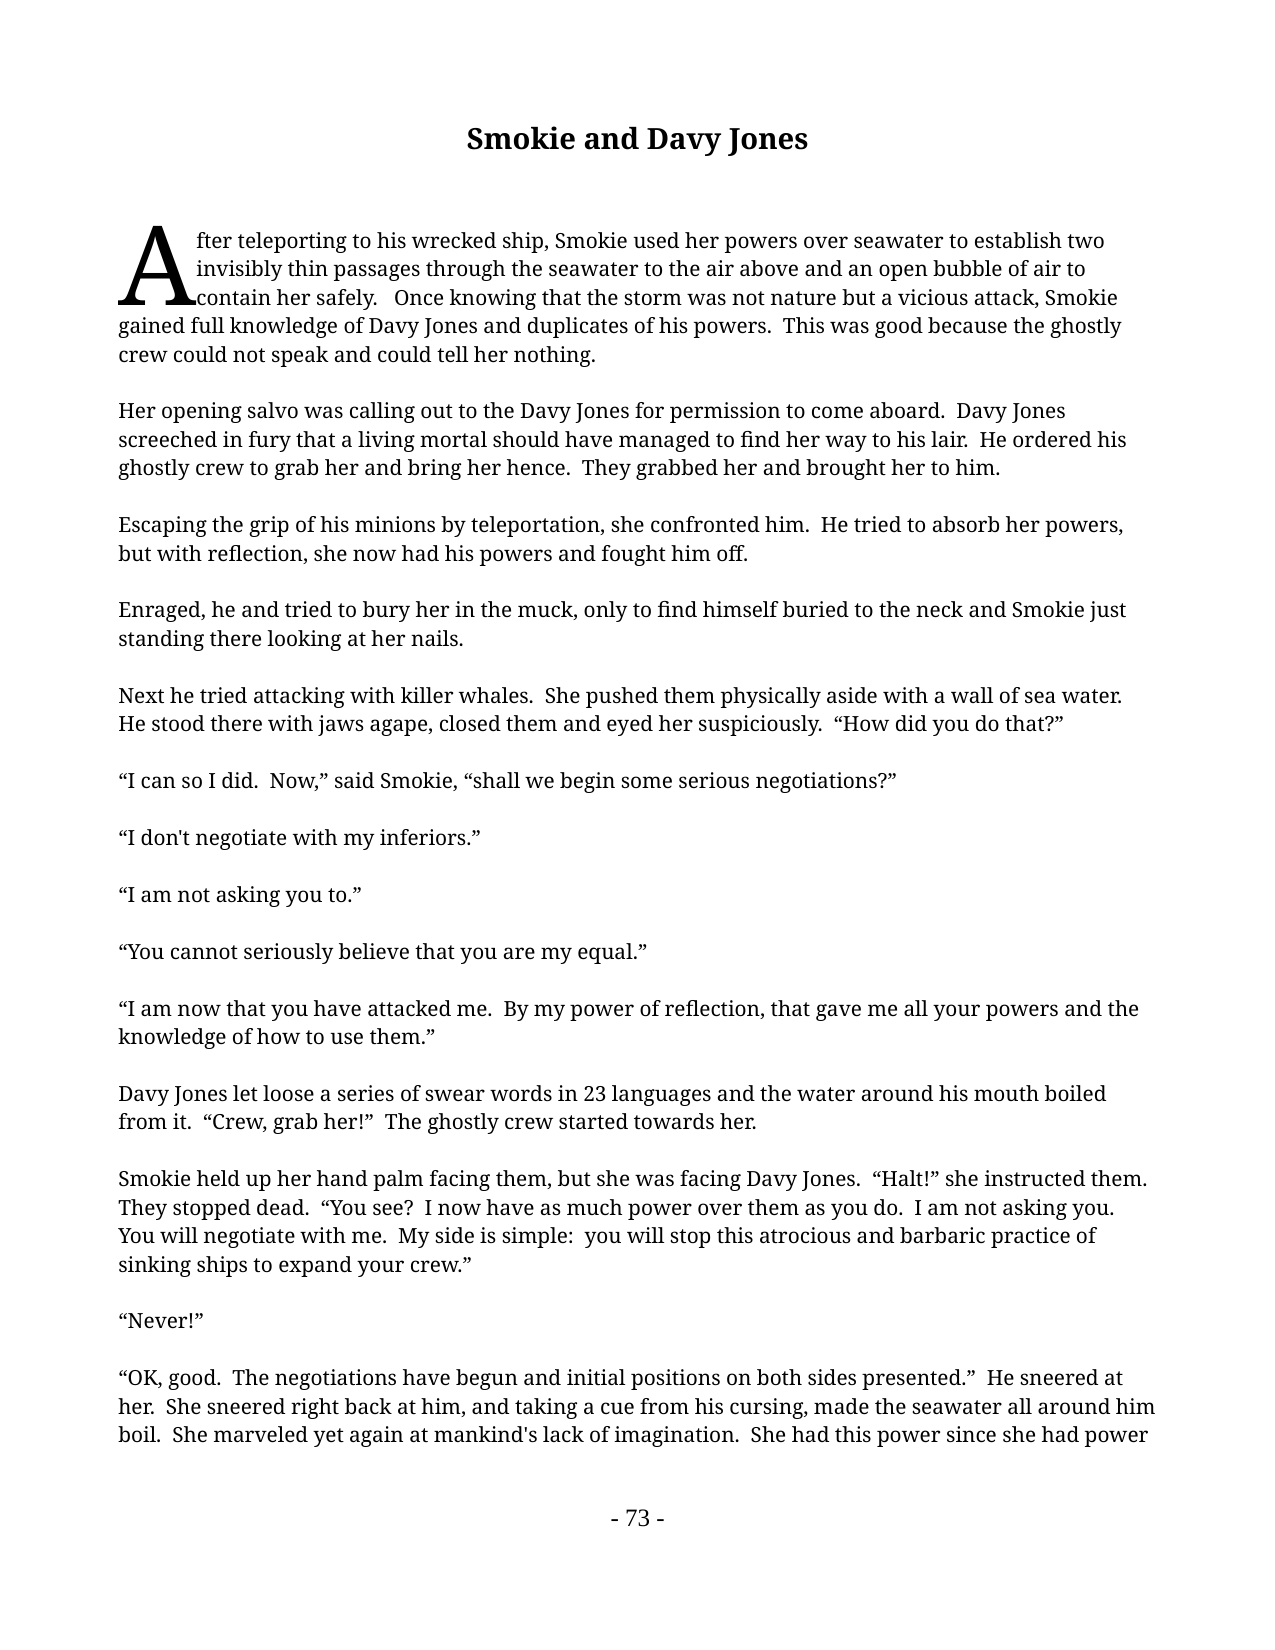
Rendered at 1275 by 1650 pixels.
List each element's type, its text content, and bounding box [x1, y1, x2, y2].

text Her opening salvo was calling out to the Davy Jones for permission to come aboard. Davy Jones screeched in fury that a living mortal should have managed to find her way to his lair. He ordered his ghostly crew to grab her and bring her hence. They grabbed her and brought her to him. [118, 397, 1157, 482]
text “I don't negotiate with my inferiors.” [118, 823, 1157, 852]
text Davy Jones let loose a series of swear words in 23 languages and the water around his mouth boiled from it. “Crew, grab her!” The ghostly crew started towards her. [118, 1079, 1157, 1136]
text After teleporting to his wrecked ship, Smokie used her powers over seawater to establish two invisibly thin passages through the seawater to the air above and an open bubble of air to contain her safely. Once knowing that the storm was not nature but a vicious attack, Smokie gained full knowledge of Davy Jones and duplicates of his powers. This was good because the ghostly crew could not speak and could tell her nothing. [118, 226, 1157, 368]
text Smokie held up her hand palm facing them, but she was facing Davy Jones. “Halt!” she instructed them. They stopped dead. “You see? I now have as much power over them as you do. I am not asking you. You will negotiate with me. My side is simple: you will stop this atrocious and barbaric practice of sinking ships to expand your crew.” [118, 1164, 1157, 1278]
text “I am not asking you to.” [118, 880, 1157, 908]
text Escaping the grip of his minions by teleportation, she confronted him. He tried to absorb her powers, but with reflection, she now had his powers and fought him off. [118, 510, 1157, 567]
text Enraged, he and tried to bury her in the muck, only to find himself buried to the neck and Smokie just standing there looking at her nails. [118, 596, 1157, 652]
text “You cannot seriously believe that you are my equal.” [118, 937, 1157, 965]
text “OK, good. The negotiations have begun and initial positions on both sides presented.” He sneered at her. She sneered right back at him, and taking a cue from his cursing, made the seawater all around him boil. She marveled yet again at mankind's lack of imagination. She had this power since she had power [118, 1363, 1157, 1449]
text “I am now that you have attacked me. By my power of reflection, that gave me all your powers and the knowledge of how to use them.” [118, 994, 1157, 1051]
text “Never!” [118, 1307, 1157, 1335]
text “I can so I did. Now,” said Smokie, “shall we begin some serious negotiations?” [118, 766, 1157, 795]
text Smokie and Davy Jones [118, 118, 1157, 158]
text Next he tried attacking with killer whales. She pushed them physically aside with a wall of sea water. He stood there with jaws agape, closed them and eyed her suspiciously. “How did you do that?” [118, 681, 1157, 738]
